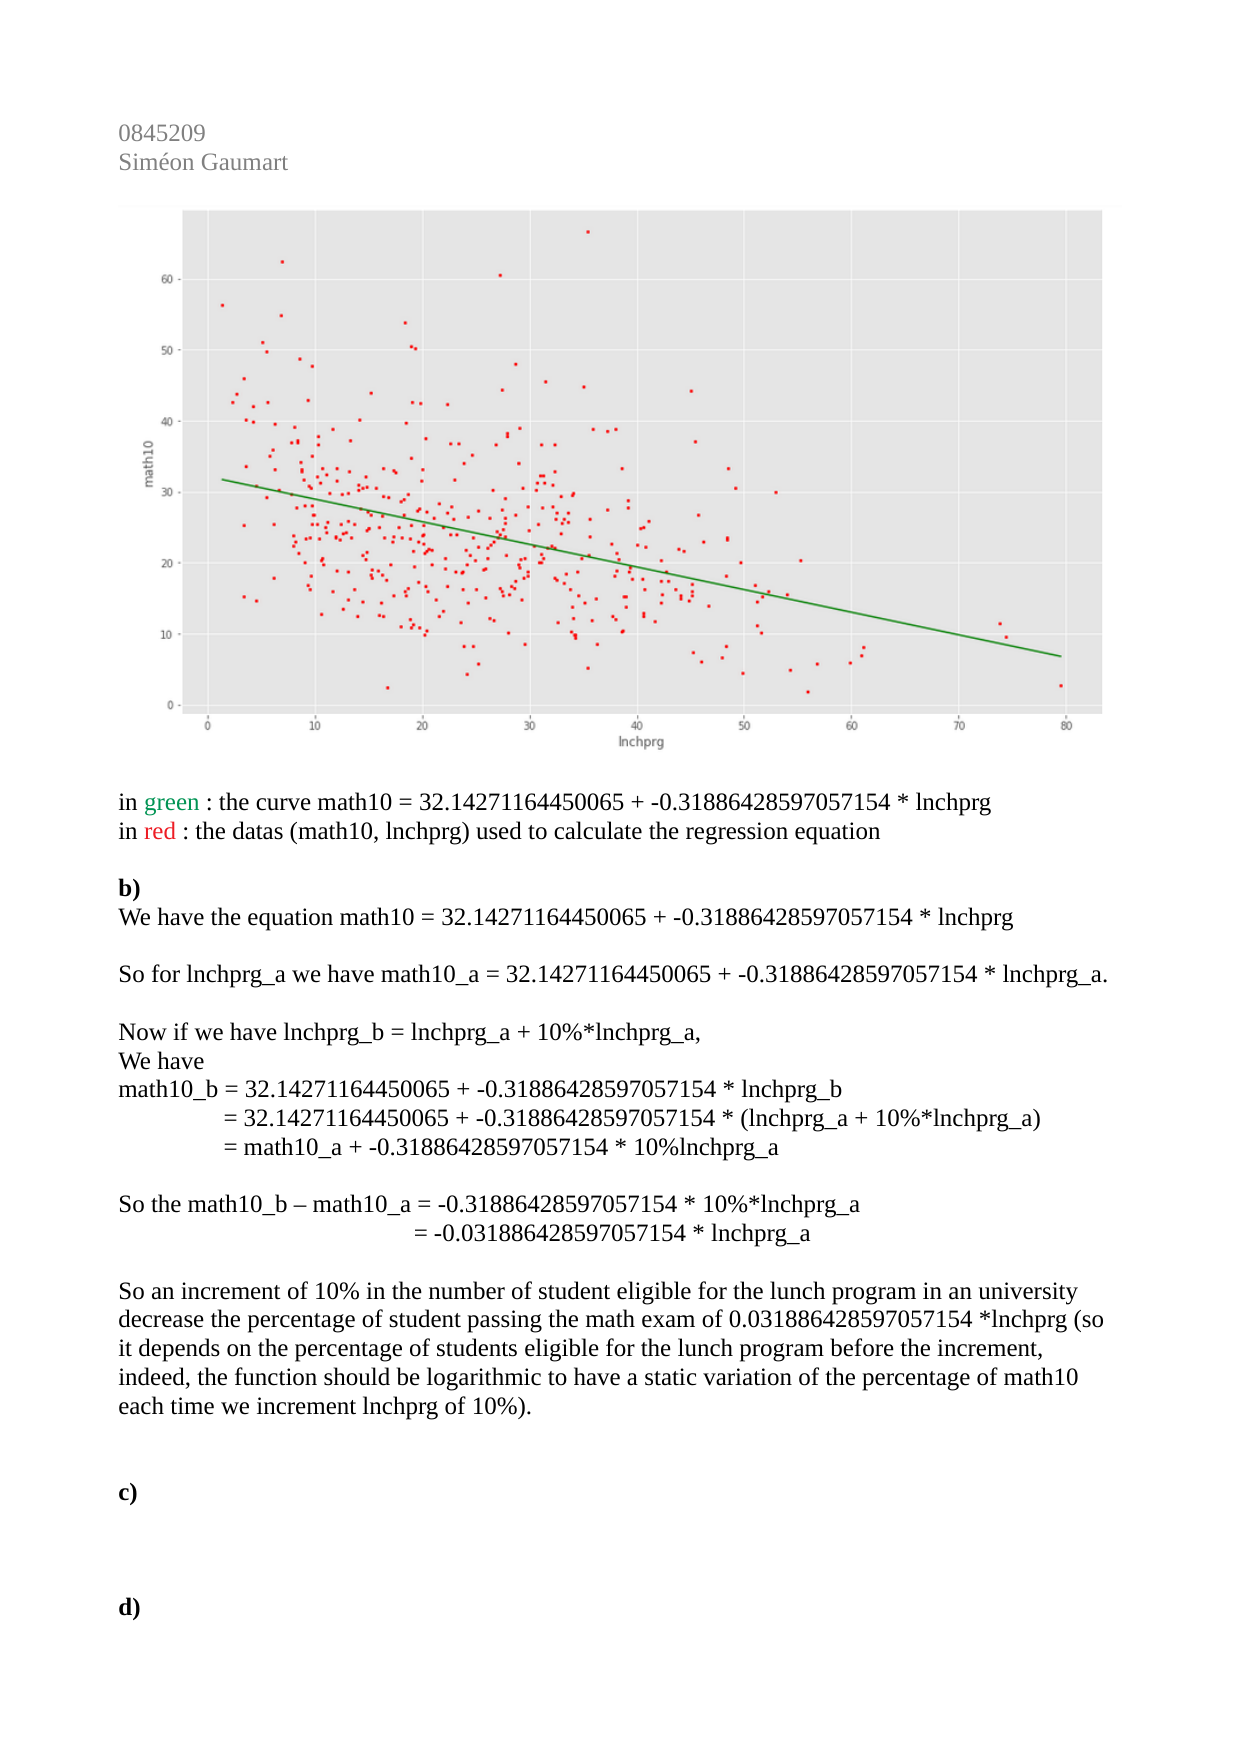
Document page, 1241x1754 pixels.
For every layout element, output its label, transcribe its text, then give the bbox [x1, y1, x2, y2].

picture [118, 205, 1123, 759]
text = 32.14271164450065 + -0.31886428597057154 * (lnchprg_a + 10%*lnchprg_a) [118, 1103, 1122, 1132]
text in red : the datas (math10, lnchprg) used to calculate the regression equation [118, 816, 1122, 844]
text c) [118, 1477, 1122, 1506]
text So the math10_b – math10_a = -0.31886428597057154 * 10%*lnchprg_a [118, 1189, 1122, 1218]
text We have [118, 1046, 1122, 1074]
text We have the equation math10 = 32.14271164450065 + -0.31886428597057154 * lnchprg [118, 902, 1122, 931]
text Now if we have lnchprg_b = lnchprg_a + 10%*lnchprg_a, [118, 1017, 1122, 1046]
text = -0.031886428597057154 * lnchprg_a [118, 1218, 1122, 1247]
text in green : the curve math10 = 32.14271164450065 + -0.31886428597057154 * lnchprg [118, 787, 1122, 816]
text math10_b = 32.14271164450065 + -0.31886428597057154 * lnchprg_b [118, 1074, 1122, 1103]
text = math10_a + -0.31886428597057154 * 10%lnchprg_a [118, 1132, 1122, 1161]
text d) [118, 1592, 1122, 1621]
text So an increment of 10% in the number of student eligible for the lunch program in an university decrease the percentage of student passing the math exam of 0.031886428597057154 *lnchprg (so it depends on the percentage of students eligible for the lunch program before the increment, indeed, the function should be logarithmic to have a static variation of the percentage of math10 each time we increment lnchprg of 10%). [118, 1276, 1122, 1419]
text So for lnchprg_a we have math10_a = 32.14271164450065 + -0.31886428597057154 * lnchprg_a. [118, 959, 1122, 988]
text b) [118, 873, 1122, 902]
